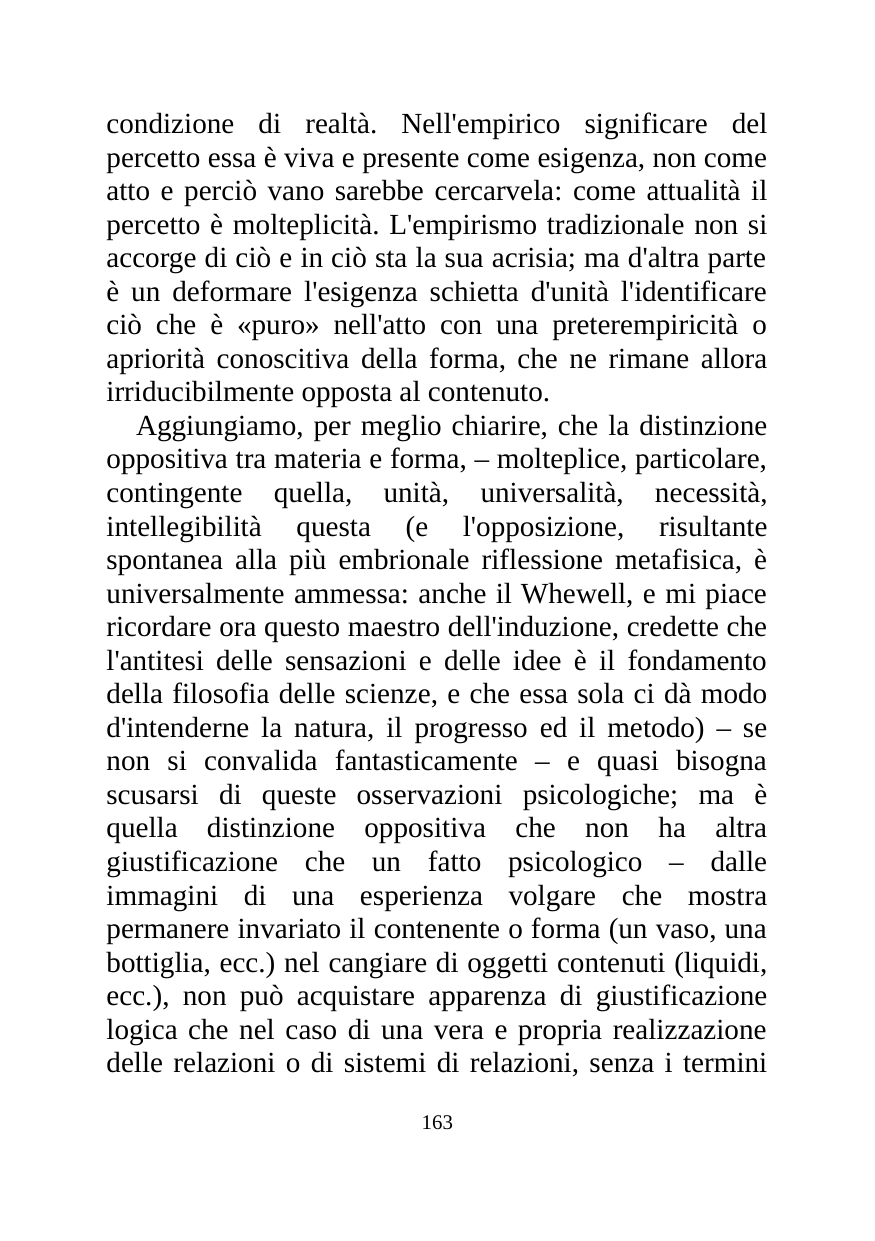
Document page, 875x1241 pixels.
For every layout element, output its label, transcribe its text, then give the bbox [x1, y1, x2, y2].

text condizione di realtà. Nell'empirico significare del percetto essa è viva e presente come esigenza, non come atto e perciò vano sarebbe cercarvela: come attualità il percetto è molteplicità. L'empirismo tradizionale non si accorge di ciò e in ciò sta la sua acrisia; ma d'altra parte è un deformare l'esigenza schietta d'unità l'identificare ciò che è «puro» nell'atto con una preterempiricità o apriorità conoscitiva della forma, che ne rimane allora irriducibilmente opposta al contenuto. [106, 106, 768, 408]
text Aggiungiamo, per meglio chiarire, che la distinzione oppositiva tra materia e forma, – molteplice, particolare, contingente quella, unità, universalità, necessità, intellegibilità questa (e l'opposizione, risultante spontanea alla più embrionale riflessione metafisica, è universalmente ammessa: anche il Whewell, e mi piace ricordare ora questo maestro dell'induzione, credette che l'antitesi delle sensazioni e delle idee è il fondamento della filosofia delle scienze, e che essa sola ci dà modo d'intenderne la natura, il progresso ed il metodo) – se non si convalida fantasticamente – e quasi bisogna scusarsi di queste osservazioni psicologiche; ma è quella distinzione oppositiva che non ha altra giustificazione che un fatto psicologico – dalle immagini di una esperienza volgare che mostra permanere invariato il contenente o forma (un vaso, una bottiglia, ecc.) nel cangiare di oggetti contenuti (liquidi, ecc.), non può acquistare apparenza di giustificazione logica che nel caso di una vera e propria realizzazione delle relazioni o di sistemi di relazioni, senza i termini [106, 408, 768, 1079]
